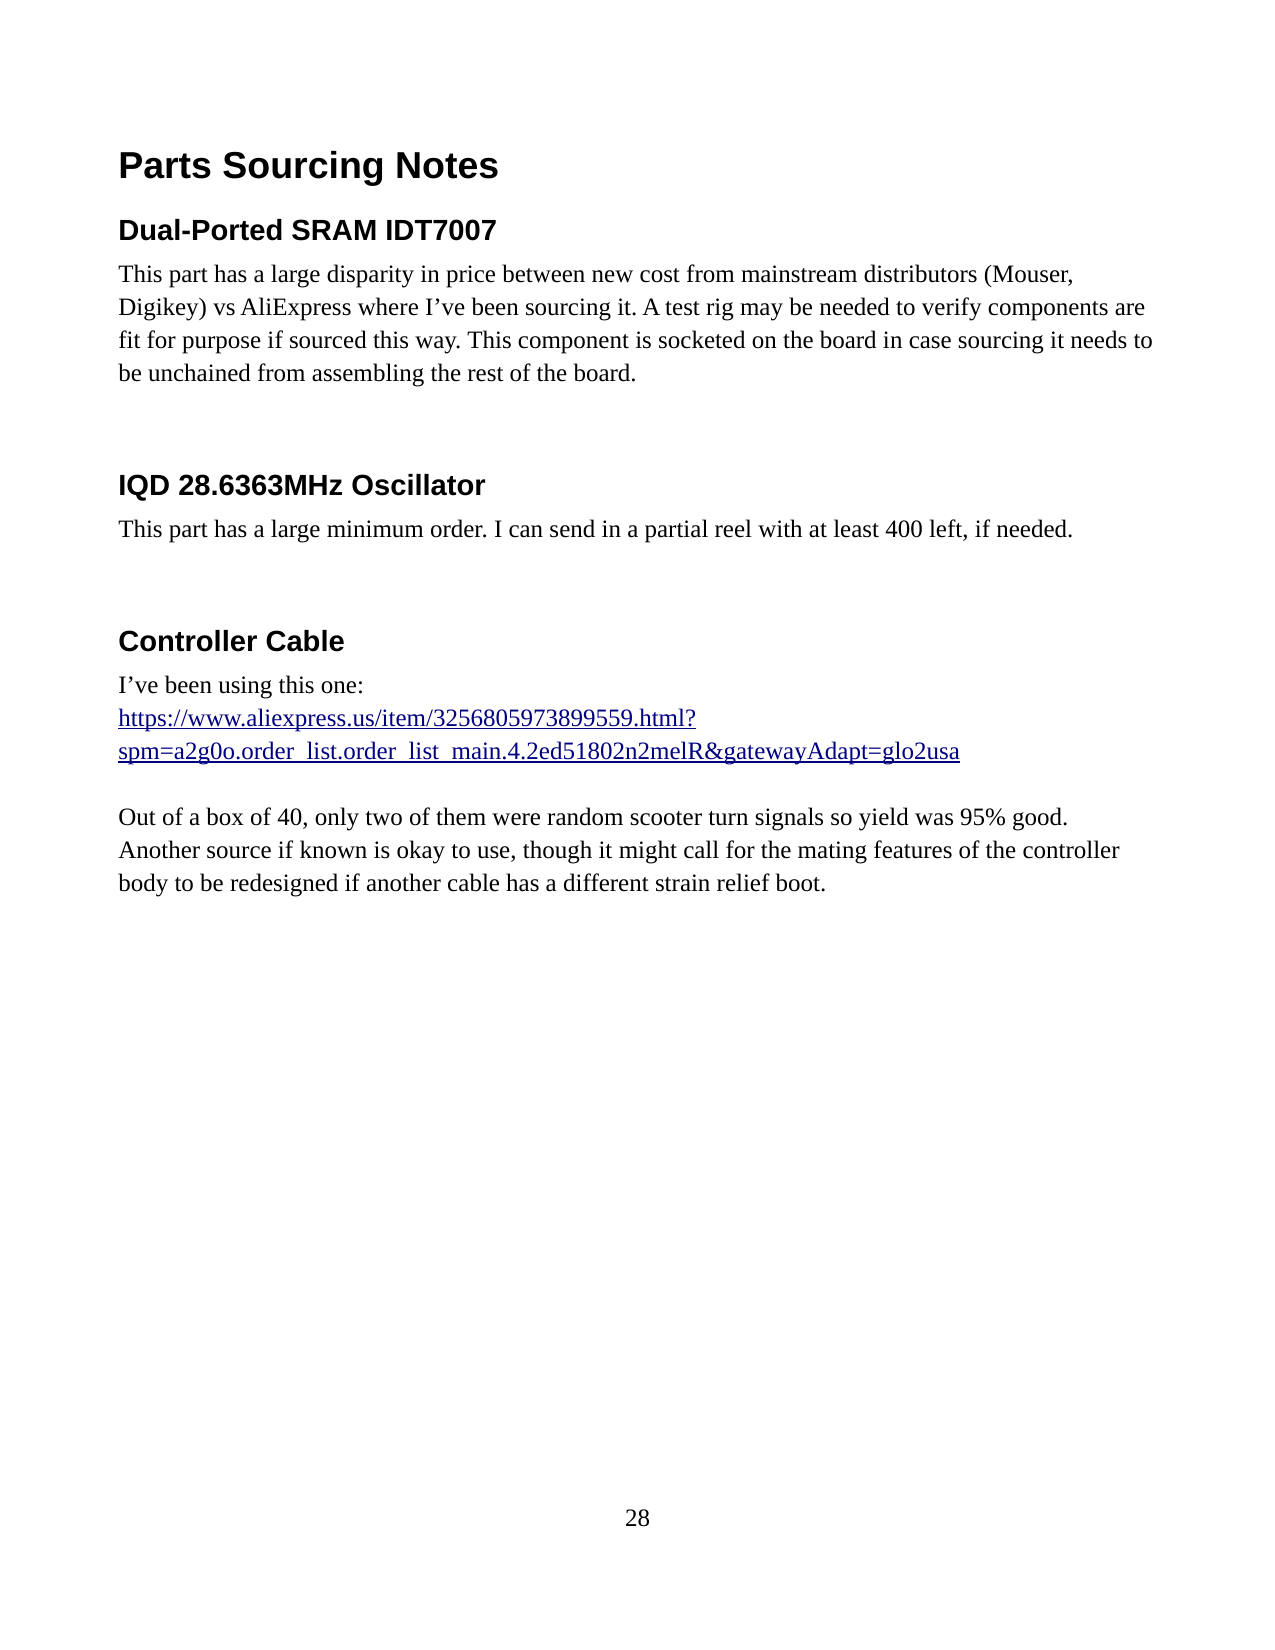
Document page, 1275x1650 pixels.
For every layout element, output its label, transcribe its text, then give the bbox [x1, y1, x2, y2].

subtitle Controller Cable [118, 624, 1157, 658]
subtitle IQD 28.6363MHz Oscillator [118, 468, 1157, 502]
text This part has a large minimum order. I can send in a partial reel with at least 400 left, if needed. [118, 514, 1157, 543]
subtitle Dual-Ported SRAM IDT7007 [118, 213, 1157, 247]
text This part has a large disparity in price between new cost from mainstream distributors (Mouser, Digikey) vs AliExpress where I’ve been sourcing it. A test rig may be needed to verify components are fit for purpose if sourced this way. This component is socketed on the board in case sourcing it needs to be unchained from assembling the rest of the board. [118, 259, 1157, 387]
subtitle Parts Sourcing Notes [118, 143, 1157, 186]
text I’ve been using this one: https://www.aliexpress.us/item/3256805973899559.html?spm=a2g0o.order_list.order_list_main.4.2ed51802n2melR&gatewayAdapt=glo2usa Out of a box of 40, only two of them were random scooter turn signals so yield was 95% good. Another source if known is okay to use, though it might call for the mating features of the controller body to be redesigned if another cable has a different strain relief boot. [118, 670, 1157, 897]
